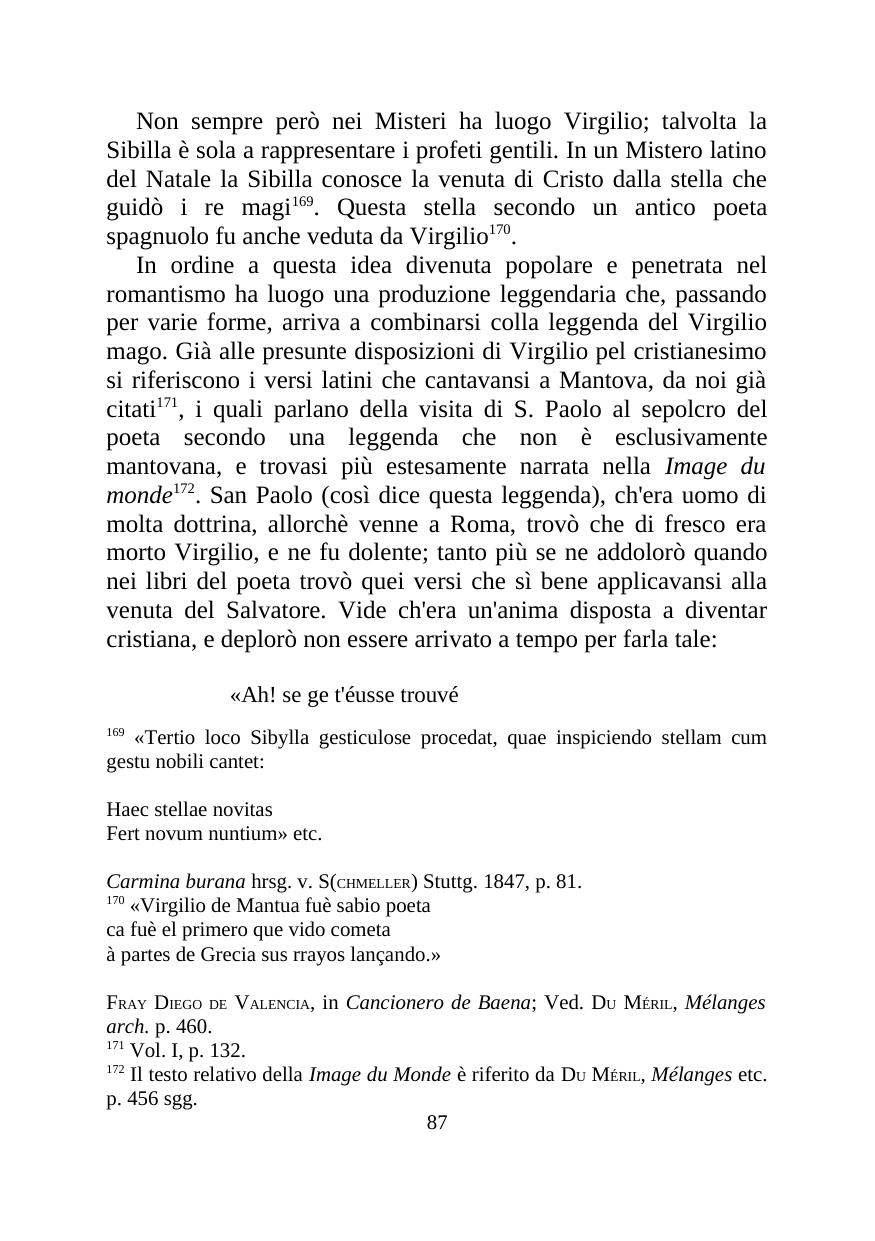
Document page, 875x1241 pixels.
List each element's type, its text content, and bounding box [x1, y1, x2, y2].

text Fert novum nuntium» etc. [106, 821, 768, 845]
text In ordine a questa idea divenuta popolare e penetrata nel romantismo ha luogo una produzione leggendaria che, passando per varie forme, arriva a combinarsi colla leggenda del Virgilio mago. Già alle presunte disposizioni di Virgilio pel cristianesimo si riferiscono i versi latini che cantavansi a Mantova, da noi già citati, i quali parlano della visita di S. Paolo al sepolcro del poeta secondo una leggenda che non è esclusivamente mantovana, e trovasi più estesamente narrata nella Image du monde. San Paolo (così dice questa leggenda), ch'era uomo di molta dottrina, allorchè venne a Roma, trovò che di fresco era morto Virgilio, e ne fu dolente; tanto più se ne addolorò quando nei libri del poeta trovò quei versi che sì bene applicavansi alla venuta del Salvatore. Vide ch'era un'anima disposta a diventar cristiana, e deplorò non essere arrivato a tempo per farla tale: [106, 250, 768, 652]
text à partes de Grecia sus rrayos lançando.» [106, 941, 768, 966]
text Carmina burana hrsg. v. S(chmeller) Stuttg. 1847, p. 81. [106, 869, 768, 893]
text «Virgilio de Mantua fuè sabio poeta [106, 893, 768, 917]
text Fray Diego de Valencia, in Cancionero de Baena; Ved. Du Méril, Mélanges arch. p. 460. [106, 989, 768, 1038]
text Haec stellae novitas [106, 797, 768, 821]
text Non sempre però nei Misteri ha luogo Virgilio; talvolta la Sibilla è sola a rappresentare i profeti gentili. In un Mistero latino del Natale la Sibilla conosce la venuta di Cristo dalla stella che guidò i re magi. Questa stella secondo un antico poeta spagnuolo fu anche veduta da Virgilio. [106, 106, 768, 250]
text Vol. I, p. 132. [106, 1038, 768, 1062]
text «Ah! se ge t'éusse trouvé [200, 681, 768, 708]
text Il testo relativo della Image du Monde è riferito da Du Méril, Mélanges etc. p. 456 sgg. [106, 1062, 768, 1110]
text «Tertio loco Sibylla gesticulose procedat, quae inspiciendo stellam cum gestu nobili cantet: [106, 725, 768, 773]
text ca fuè el primero que vido cometa [106, 917, 768, 941]
